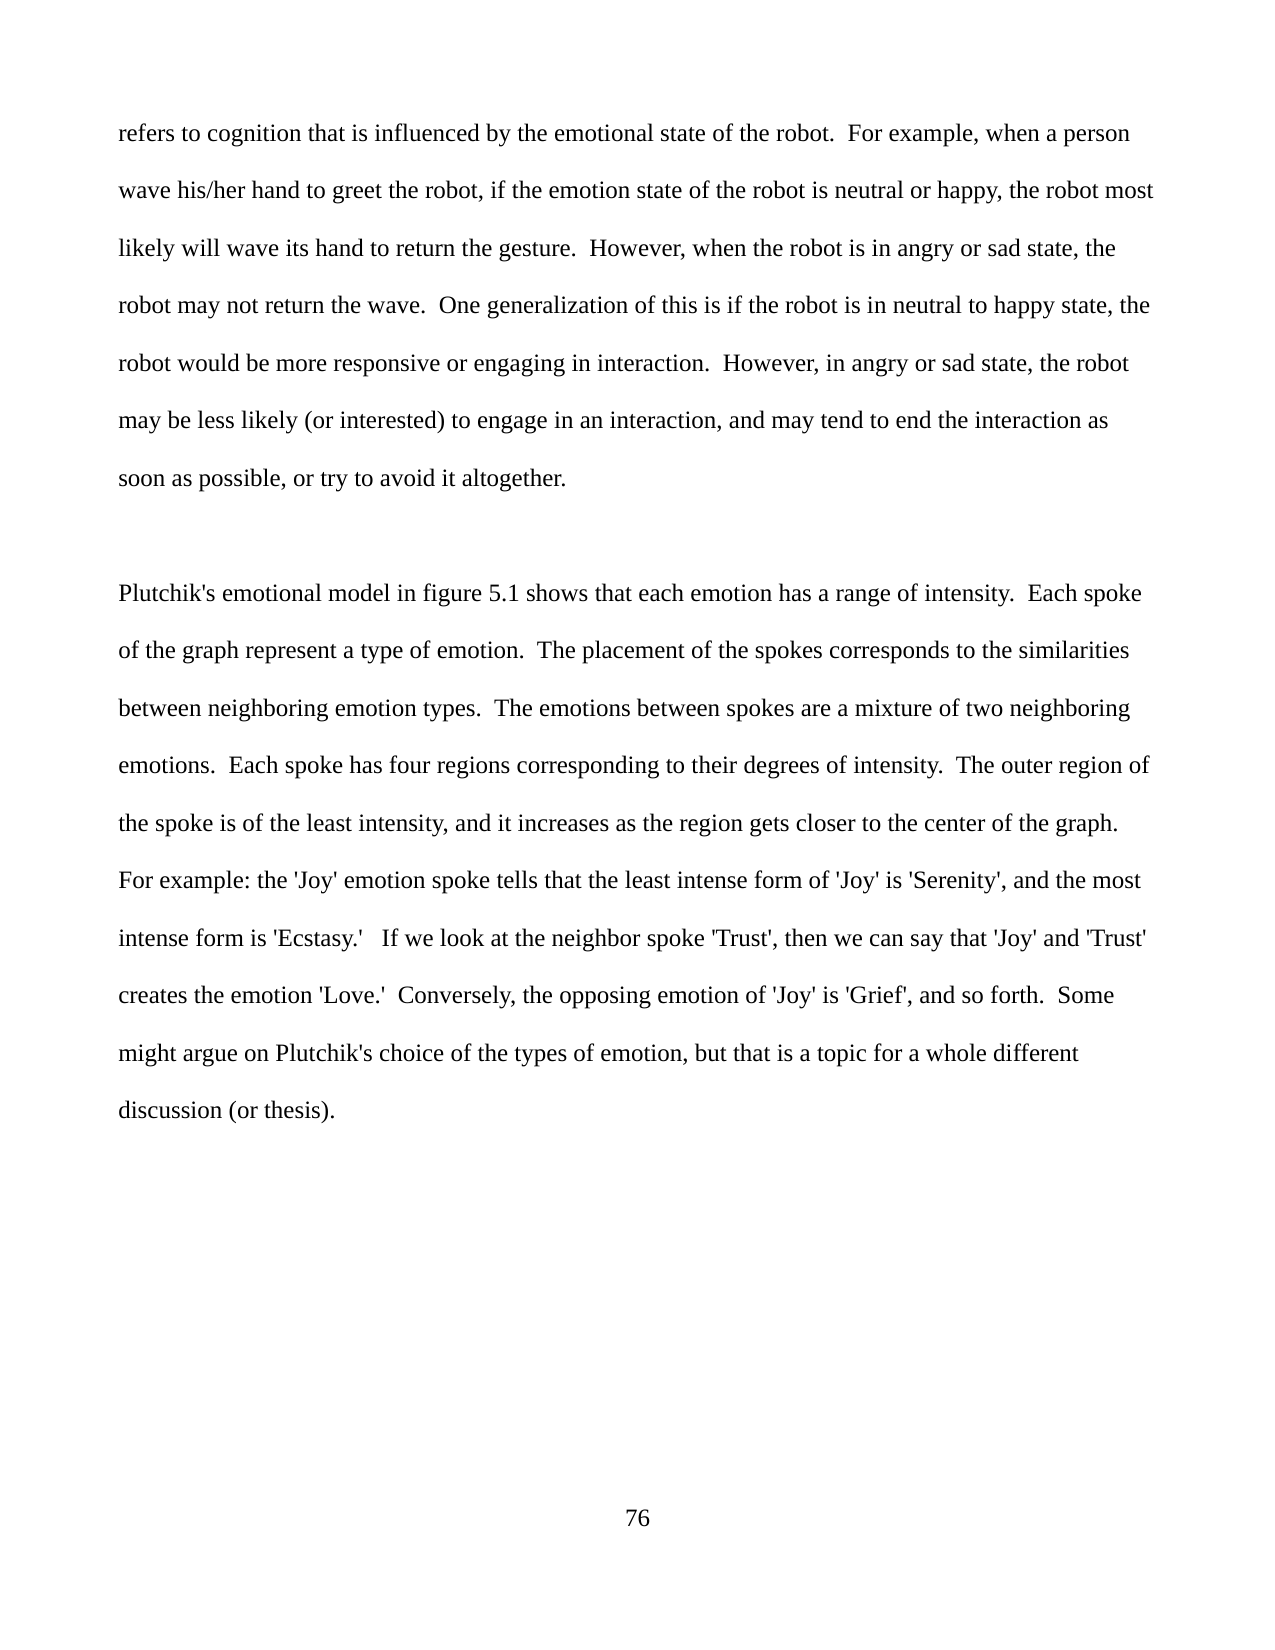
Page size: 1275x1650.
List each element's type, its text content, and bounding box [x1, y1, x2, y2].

text Plutchik's emotional model in figure 5.1 shows that each emotion has a range of intensity. Each spoke of the graph represent a type of emotion. The placement of the spokes corresponds to the similarities between neighboring emotion types. The emotions between spokes are a mixture of two neighboring emotions. Each spoke has four regions corresponding to their degrees of intensity. The outer region of the spoke is of the least intensity, and it increases as the region gets closer to the center of the graph. For example: the 'Joy' emotion spoke tells that the least intense form of 'Joy' is 'Serenity', and the most intense form is 'Ecstasy.' If we look at the neighbor spoke 'Trust', then we can say that 'Joy' and 'Trust' creates the emotion 'Love.' Conversely, the opposing emotion of 'Joy' is 'Grief', and so forth. Some might argue on Plutchik's choice of the types of emotion, but that is a topic for a whole different discussion (or thesis). [118, 578, 1157, 1124]
text refers to cognition that is influenced by the emotional state of the robot. For example, when a person wave his/her hand to greet the robot, if the emotion state of the robot is neutral or happy, the robot most likely will wave its hand to return the gesture. However, when the robot is in angry or sad state, the robot may not return the wave. One generalization of this is if the robot is in neutral to happy state, the robot would be more responsive or engaging in interaction. However, in angry or sad state, the robot may be less likely (or interested) to engage in an interaction, and may tend to end the interaction as soon as possible, or try to avoid it altogether. [118, 118, 1157, 492]
